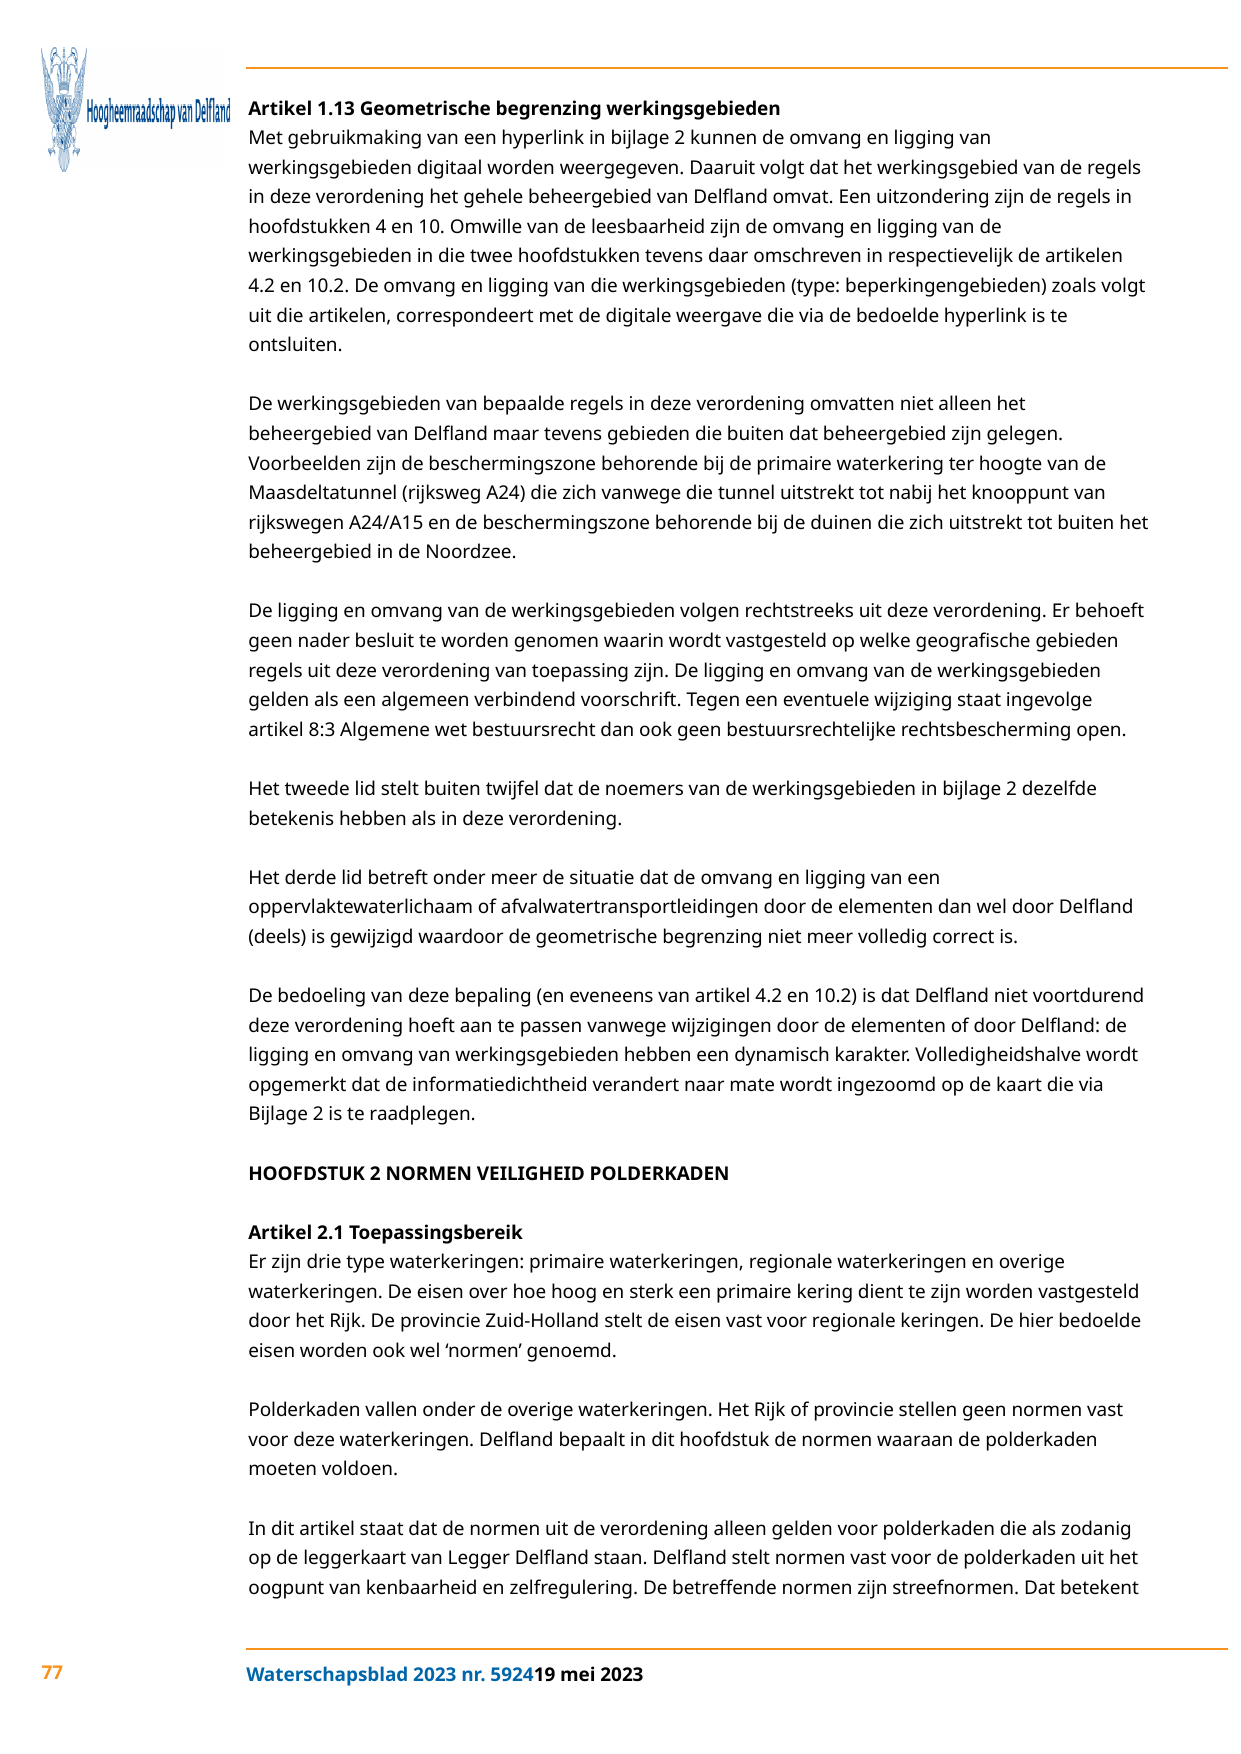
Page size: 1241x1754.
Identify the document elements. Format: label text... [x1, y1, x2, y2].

text In dit artikel staat dat de normen uit de verordening alleen gelden voor polderkaden die als zodanig op de leggerkaart van Legger Delfland staan. Delfland stelt normen vast voor de polderkaden uit het oogpunt van kenbaarheid en zelfregulering. De betreffende normen zijn streefnormen. Dat betekent [248, 1515, 1152, 1600]
picture [41, 47, 231, 172]
text HOOFDSTUK 2 NORMEN VEILIGHEID POLDERKADEN [248, 1160, 1152, 1186]
text Met gebruikmaking van een hyperlink in bijlage 2 kunnen de omvang en ligging van werkingsgebieden digitaal worden weergegeven. Daaruit volgt dat het werkingsgebied van de regels in deze verordening het gehele beheergebied van Delfland omvat. Een uitzondering zijn de regels in hoofdstukken 4 en 10. Omwille van de leesbaarheid zijn de omvang en ligging van de werkingsgebieden in die twee hoofdstukken tevens daar omschreven in respectievelijk de artikelen 4.2 en 10.2. De omvang en ligging van die werkingsgebieden (type: beperkingengebieden) zoals volgt uit die artikelen, correspondeert met de digitale weergave die via de bedoelde hyperlink is te ontsluiten. [248, 124, 1152, 357]
text Artikel 1.13 Geometrische begrenzing werkingsgebieden [248, 95, 1152, 121]
text Polderkaden vallen onder de overige waterkeringen. Het Rijk of provincie stellen geen normen vast voor deze waterkeringen. Delfland bepaalt in dit hoofdstuk de normen waaraan de polderkaden moeten voldoen. [248, 1396, 1152, 1481]
text De bedoeling van deze bepaling (en eveneens van artikel 4.2 en 10.2) is dat Delfland niet voortdurend deze verordening hoeft aan te passen vanwege wijzigingen door de elementen of door Delfland: de ligging en omvang van werkingsgebieden hebben een dynamisch karakter. Volledigheidshalve wordt opgemerkt dat de informatiedichtheid verandert naar mate wordt ingezoomd op de kaart die via Bijlage 2 is te raadplegen. [248, 982, 1152, 1126]
text Artikel 2.1 Toepassingsbereik [248, 1219, 1152, 1245]
text Het derde lid betreft onder meer de situatie dat de omvang en ligging van een oppervlaktewaterlichaam of afvalwatertransportleidingen door de elementen dan wel door Delfland (deels) is gewijzigd waardoor de geometrische begrenzing niet meer volledig correct is. [248, 864, 1152, 949]
text Er zijn drie type waterkeringen: primaire waterkeringen, regionale waterkeringen en overige waterkeringen. De eisen over hoe hoog en sterk een primaire kering dient te zijn worden vastgesteld door het Rijk. De provincie Zuid-Holland stelt de eisen vast voor regionale keringen. De hier bedoelde eisen worden ook wel ‘normen’ genoemd. [248, 1248, 1152, 1363]
text De werkingsgebieden van bepaalde regels in deze verordening omvatten niet alleen het beheergebied van Delfland maar tevens gebieden die buiten dat beheergebied zijn gelegen. Voorbeelden zijn de beschermingszone behorende bij de primaire waterkering ter hoogte van de Maasdeltatunnel (rijksweg A24) die zich vanwege die tunnel uitstrekt tot nabij het knooppunt van rijkswegen A24/A15 en de beschermingszone behorende bij de duinen die zich uitstrekt tot buiten het beheergebied in de Noordzee. [248, 391, 1152, 564]
text Het tweede lid stelt buiten twijfel dat de noemers van de werkingsgebieden in bijlage 2 dezelfde betekenis hebben als in deze verordening. [248, 775, 1152, 831]
text De ligging en omvang van de werkingsgebieden volgen rechtstreeks uit deze verordening. Er behoeft geen nader besluit te worden genomen waarin wordt vastgesteld op welke geografische gebieden regels uit deze verordening van toepassing zijn. De ligging en omvang van de werkingsgebieden gelden als een algemeen verbindend voorschrift. Tegen een eventuele wijziging staat ingevolge artikel 8:3 Algemene wet bestuursrecht dan ook geen bestuursrechtelijke rechtsbescherming open. [248, 598, 1152, 742]
